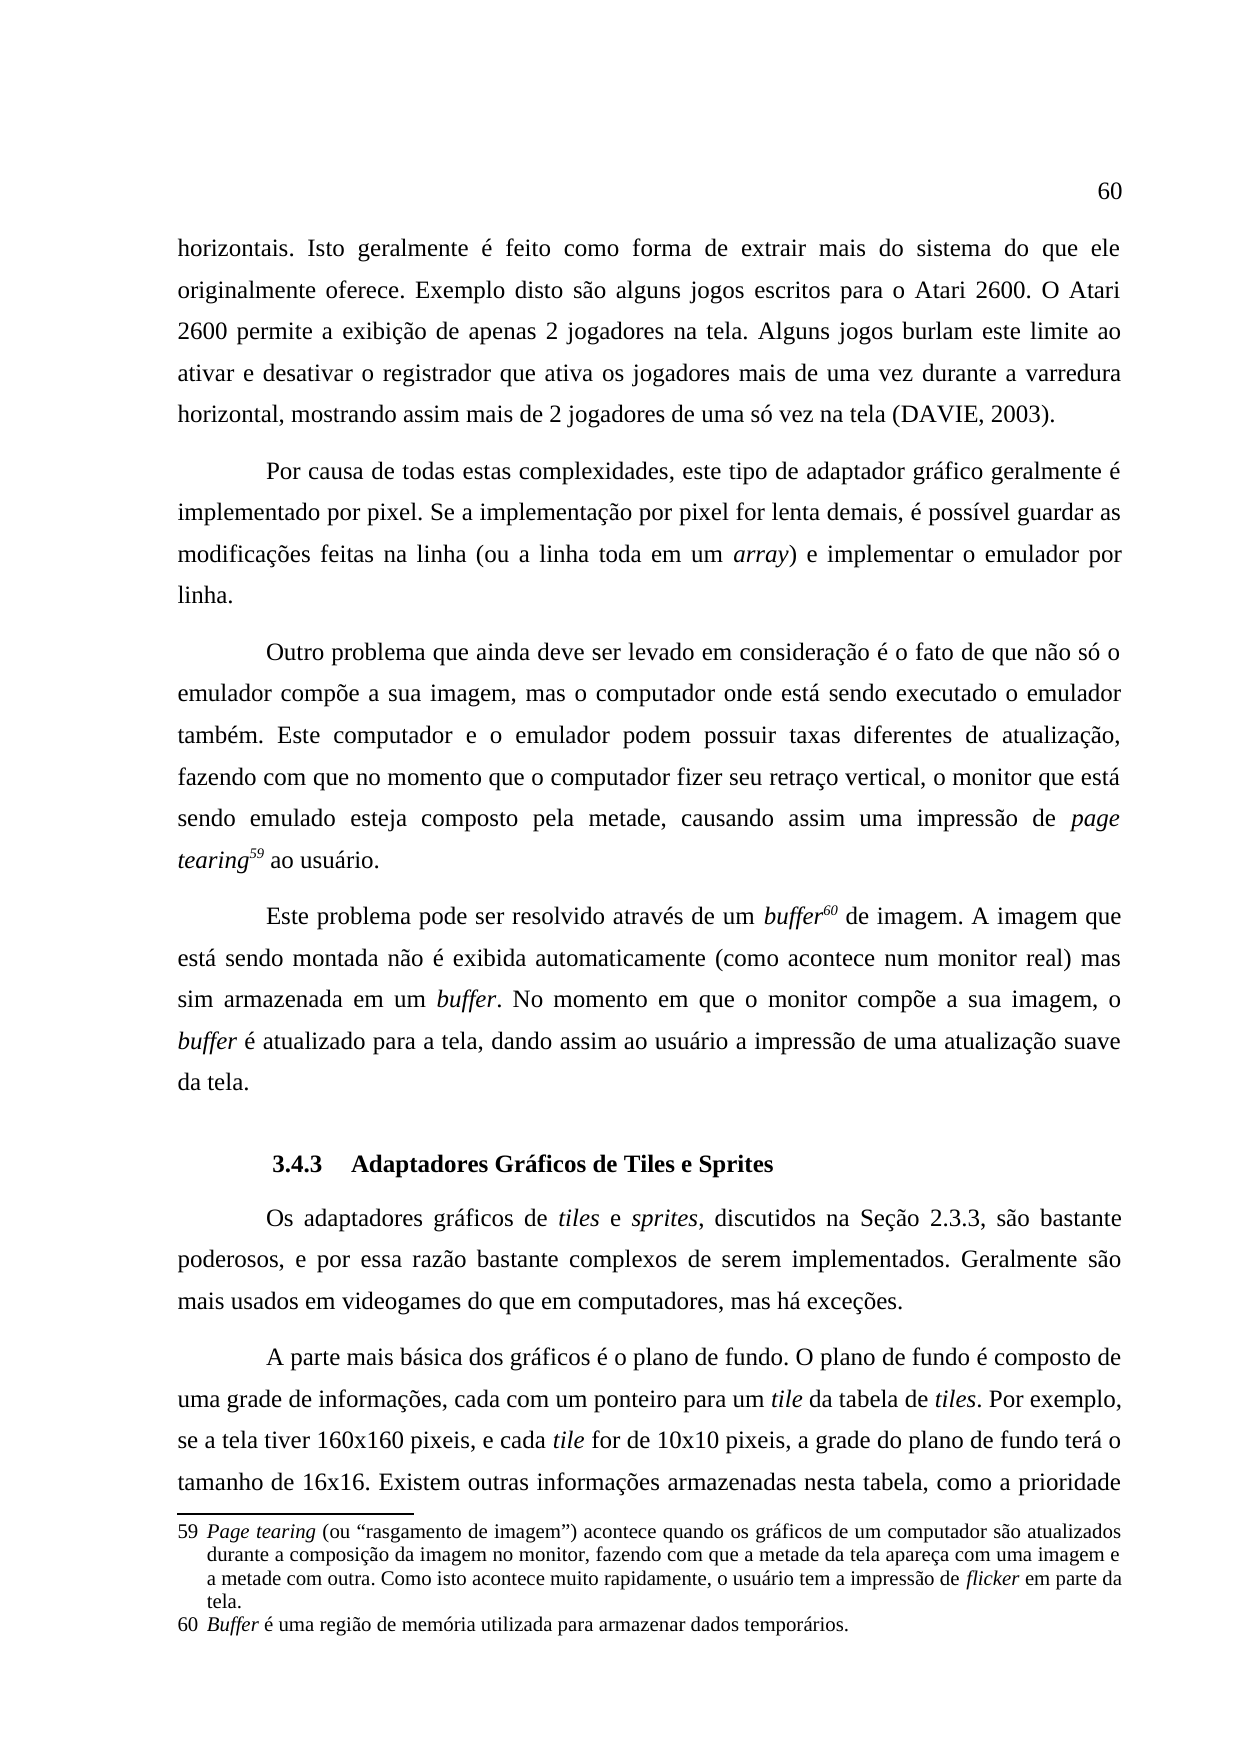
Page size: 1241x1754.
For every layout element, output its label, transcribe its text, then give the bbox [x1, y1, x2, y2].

text Outro problema que ainda deve ser levado em consideração é o fato de que não só o emulador compõe a sua imagem, mas o computador onde está sendo executado o emulador também. Este computador e o emulador podem possuir taxas diferentes de atualização, fazendo com que no momento que o computador fizer seu retraço vertical, o monitor que está sendo emulado esteja composto pela metade, causando assim uma impressão de page tearing ao usuário. [177, 638, 1122, 873]
text Page tearing (ou “rasgamento de imagem”) acontece quando os gráficos de um computador são atualizados durante a composição da imagem no monitor, fazendo com que a metade da tela apareça com uma imagem e a metade com outra. Como isto acontece muito rapidamente, o usuário tem a impressão de flicker em parte da tela. [177, 1520, 1122, 1613]
text Este problema pode ser resolvido através de um buffer de imagem. A imagem que está sendo montada não é exibida automaticamente (como acontece num monitor real) mas sim armazenada em um buffer. No momento em que o monitor compõe a sua imagem, o buffer é atualizado para a tela, dando assim ao usuário a impressão de uma atualização suave da tela. [177, 902, 1122, 1096]
text Por causa de todas estas complexidades, este tipo de adaptador gráfico geralmente é implementado por pixel. Se a implementação por pixel for lenta demais, é possível guardar as modificações feitas na linha (ou a linha toda em um array) e implementar o emulador por linha. [177, 457, 1122, 609]
subtitle Adaptadores Gráficos de Tiles e Sprites [177, 1150, 1122, 1177]
text Os adaptadores gráficos de tiles e sprites, discutidos na Seção 2.3.3, são bastante poderosos, e por essa razão bastante complexos de serem implementados. Geralmente são mais usados em videogames do que em computadores, mas há exceções. [177, 1204, 1122, 1315]
text horizontais. Isto geralmente é feito como forma de extrair mais do sistema do que ele originalmente oferece. Exemplo disto são alguns jogos escritos para o Atari 2600. O Atari 2600 permite a exibição de apenas 2 jogadores na tela. Alguns jogos burlam este limite ao ativar e desativar o registrador que ativa os jogadores mais de uma vez durante a varredura horizontal, mostrando assim mais de 2 jogadores de uma só vez na tela (DAVIE, 2003). [177, 234, 1122, 428]
text Buffer é uma região de memória utilizada para armazenar dados temporários. [177, 1613, 1122, 1636]
text A parte mais básica dos gráficos é o plano de fundo. O plano de fundo é composto de uma grade de informações, cada com um ponteiro para um tile da tabela de tiles. Por exemplo, se a tela tiver 160x160 pixeis, e cada tile for de 10x10 pixeis, a grade do plano de fundo terá o tamanho de 16x16. Existem outras informações armazenadas nesta tabela, como a prioridade [177, 1343, 1122, 1496]
